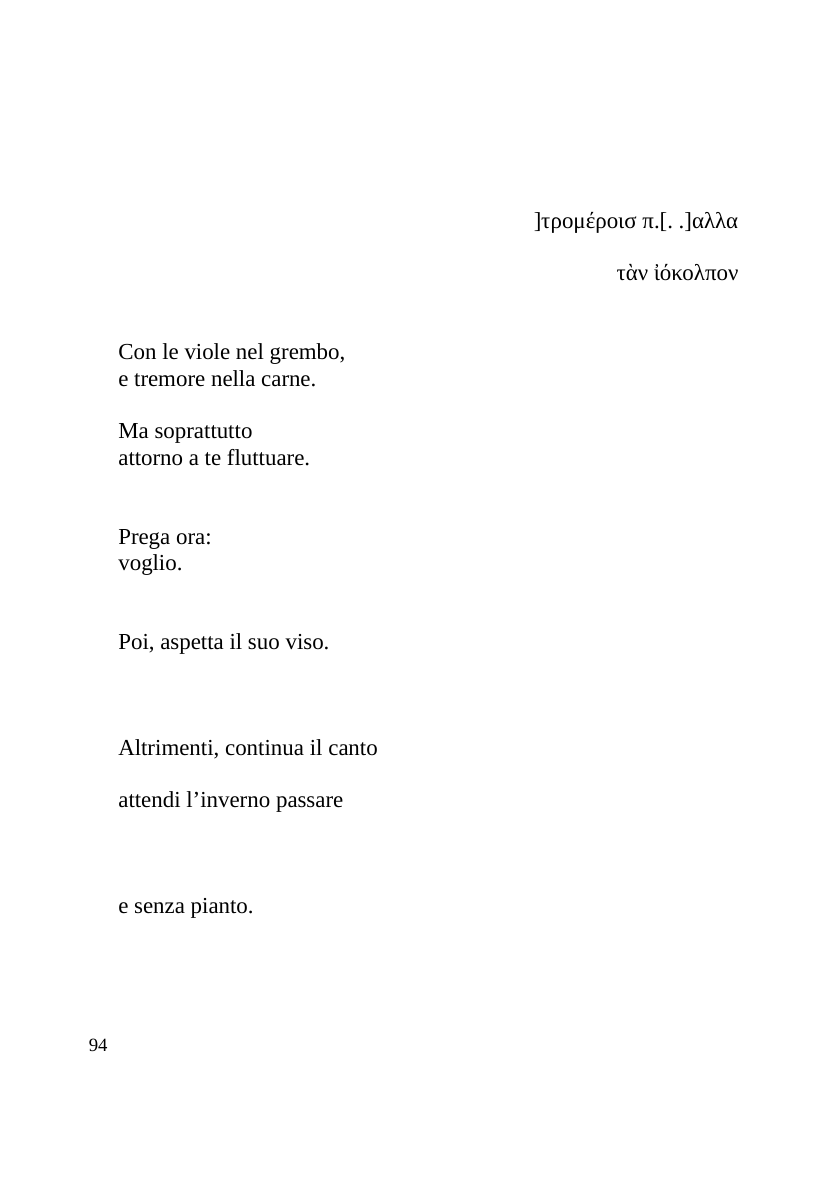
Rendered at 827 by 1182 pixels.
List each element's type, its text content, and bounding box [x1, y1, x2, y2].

text attorno a te fluttuare. [88, 444, 738, 470]
text e senza pianto. [88, 892, 738, 918]
text e tremore nella carne. [88, 365, 738, 391]
text attendi l’inverno passare [88, 786, 738, 813]
text τὰν ἰόκολπον [88, 259, 738, 286]
text ]τρομέροισ π.[. .]αλλα [88, 207, 738, 259]
text Altrimenti, continua il canto [88, 734, 738, 760]
text Ma soprattutto [88, 417, 738, 444]
text voglio. [88, 549, 738, 576]
text Prega ora: [88, 523, 738, 549]
text Con le viole nel grembo, [88, 338, 738, 365]
text Poi, aspetta il suo viso. [88, 628, 738, 655]
